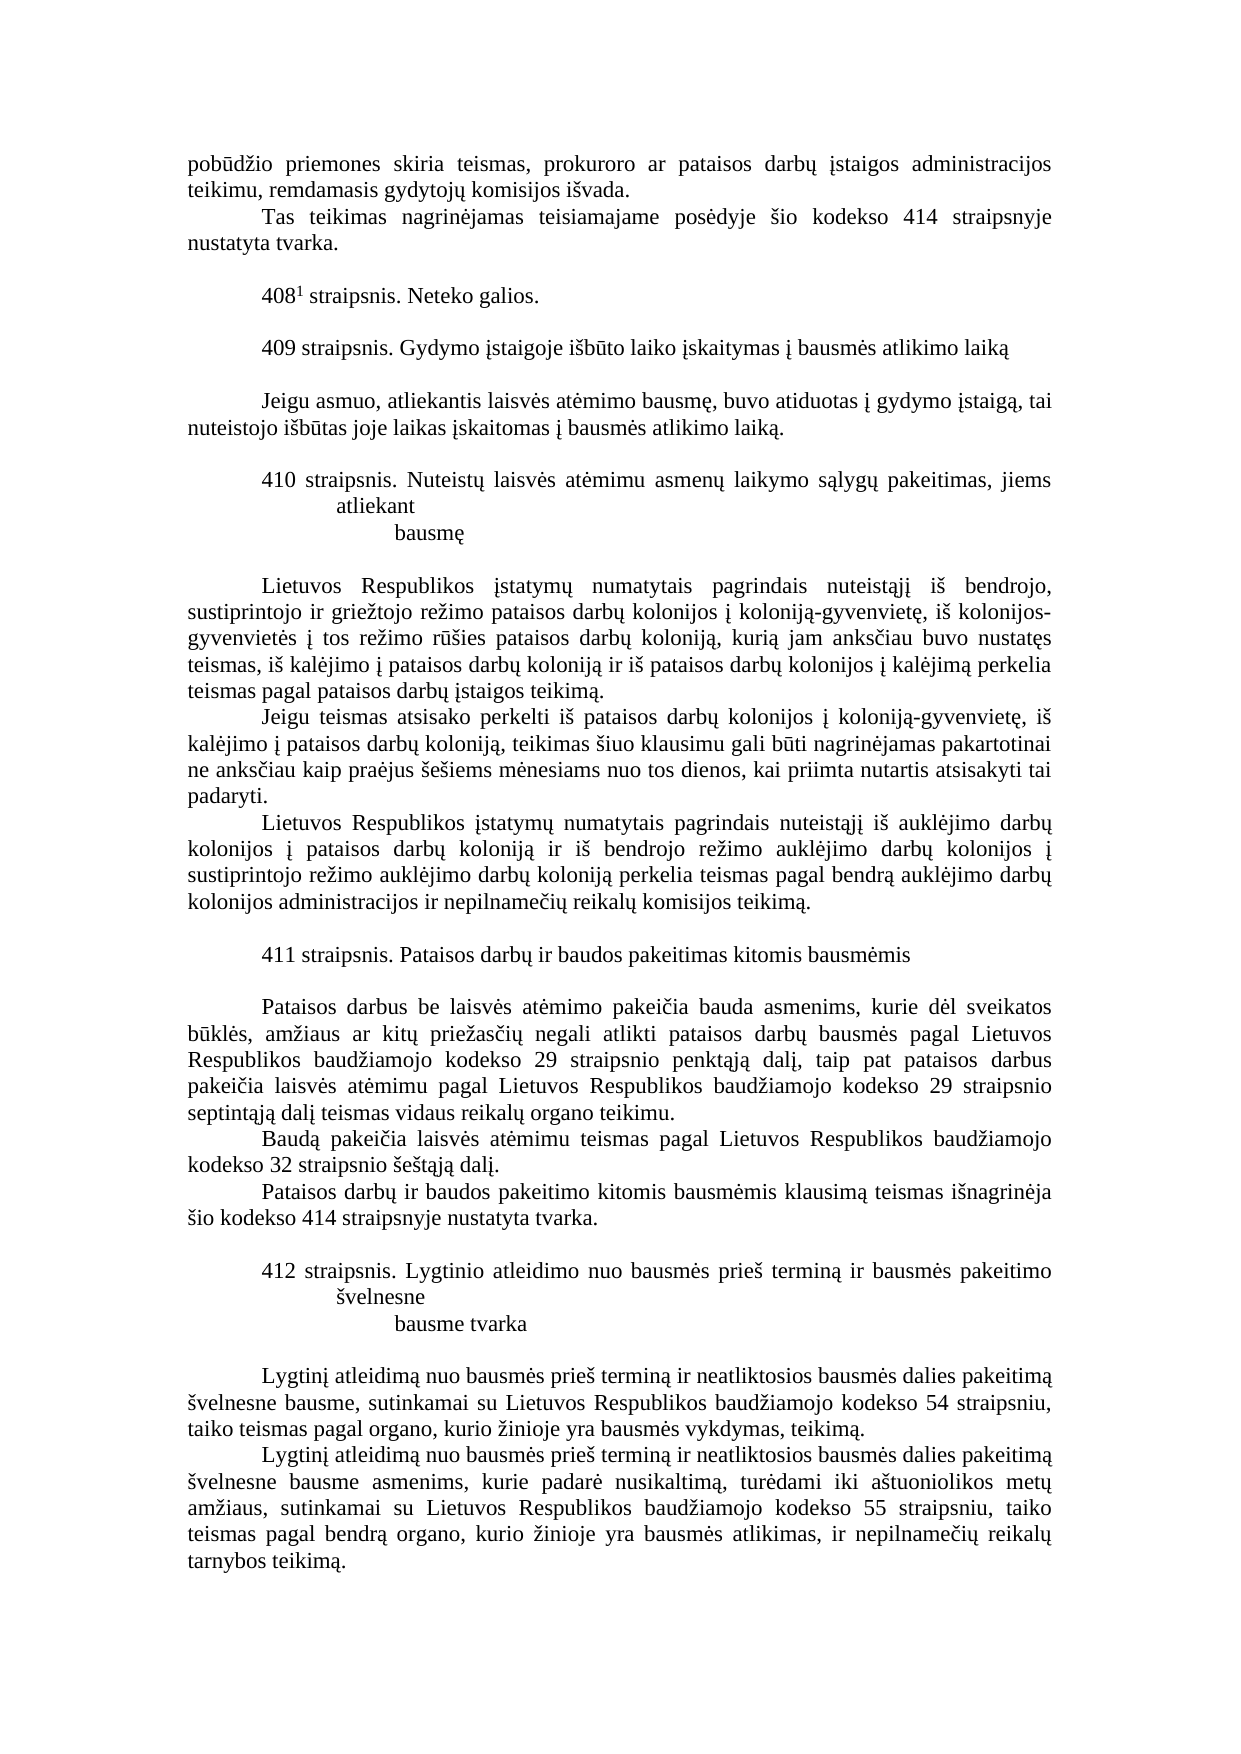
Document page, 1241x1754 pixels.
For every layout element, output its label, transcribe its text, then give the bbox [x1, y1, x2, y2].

text Lygtinį atleidimą nuo bausmės prieš terminą ir neatliktosios bausmės dalies pakeitimą švelnesne bausme asmenims, kurie padarė nusikaltimą, turėdami iki aštuoniolikos metų amžiaus, sutinkamai su Lietuvos Respublikos baudžiamojo kodekso 55 straipsniu, taiko teismas pagal bendrą organo, kurio žinioje yra bausmės atlikimas, ir nepilnamečių reikalų tarnybos teikimą. [187, 1441, 1053, 1573]
text 411 straipsnis. Pataisos darbų ir baudos pakeitimas kitomis bausmėmis [187, 941, 1053, 967]
text Pataisos darbus be laisvės atėmimo pakeičia bauda asmenims, kurie dėl sveikatos būklės, amžiaus ar kitų priežasčių negali atlikti pataisos darbų bausmės pagal Lietuvos Respublikos baudžiamojo kodekso 29 straipsnio penktąją dalį, taip pat pataisos darbus pakeičia laisvės atėmimu pagal Lietuvos Respublikos baudžiamojo kodekso 29 straipsnio septintąją dalį teismas vidaus reikalų organo teikimu. [187, 993, 1053, 1125]
text Tas teikimas nagrinėjamas teisiamajame posėdyje šio kodekso 414 straipsnyje nustatyta tvarka. [187, 203, 1053, 255]
text Baudą pakeičia laisvės atėmimu teismas pagal Lietuvos Respublikos baudžiamojo kodekso 32 straipsnio šeštąją dalį. [187, 1125, 1053, 1178]
text 412 straipsnis. Lygtinio atleidimo nuo bausmės prieš terminą ir bausmės pakeitimo švelnesne [261, 1257, 1053, 1309]
text 4081 straipsnis. Neteko galios. [187, 282, 1053, 308]
text 410 straipsnis. Nuteistų laisvės atėmimu asmenų laikymo sąlygų pakeitimas, jiems atliekant [261, 466, 1053, 519]
text pobūdžio priemones skiria teismas, prokuroro ar pataisos darbų įstaigos administracijos teikimu, remdamasis gydytojų komisijos išvada. [187, 150, 1053, 203]
text Jeigu teismas atsisako perkelti iš pataisos darbų kolonijos į koloniją-gyvenvietę, iš kalėjimo į pataisos darbų koloniją, teikimas šiuo klausimu gali būti nagrinėjamas pakartotinai ne anksčiau kaip praėjus šešiems mėnesiams nuo tos dienos, kai priimta nutartis atsisakyti tai padaryti. [187, 703, 1053, 809]
text bausmę [336, 519, 1053, 545]
text bausme tvarka [336, 1309, 1053, 1336]
text Lygtinį atleidimą nuo bausmės prieš terminą ir neatliktosios bausmės dalies pakeitimą švelnesne bausme, sutinkamai su Lietuvos Respublikos baudžiamojo kodekso 54 straipsniu, taiko teismas pagal organo, kurio žinioje yra bausmės vykdymas, teikimą. [187, 1362, 1053, 1441]
text Pataisos darbų ir baudos pakeitimo kitomis bausmėmis klausimą teismas išnagrinėja šio kodekso 414 straipsnyje nustatyta tvarka. [187, 1178, 1053, 1231]
text 409 straipsnis. Gydymo įstaigoje išbūto laiko įskaitymas į bausmės atlikimo laiką [187, 334, 1053, 361]
text Jeigu asmuo, atliekantis laisvės atėmimo bausmę, buvo atiduotas į gydymo įstaigą, tai nuteistojo išbūtas joje laikas įskaitomas į bausmės atlikimo laiką. [187, 387, 1053, 440]
text Lietuvos Respublikos įstatymų numatytais pagrindais nuteistąjį iš auklėjimo darbų kolonijos į pataisos darbų koloniją ir iš bendrojo režimo auklėjimo darbų kolonijos į sustiprintojo režimo auklėjimo darbų koloniją perkelia teismas pagal bendrą auklėjimo darbų kolonijos administracijos ir nepilnamečių reikalų komisijos teikimą. [187, 809, 1053, 914]
text Lietuvos Respublikos įstatymų numatytais pagrindais nuteistąjį iš bendrojo, sustiprintojo ir griežtojo režimo pataisos darbų kolonijos į koloniją-gyvenvietę, iš kolonijos-gyvenvietės į tos režimo rūšies pataisos darbų koloniją, kurią jam anksčiau buvo nustatęs teismas, iš kalėjimo į pataisos darbų koloniją ir iš pataisos darbų kolonijos į kalėjimą perkelia teismas pagal pataisos darbų įstaigos teikimą. [187, 572, 1053, 703]
